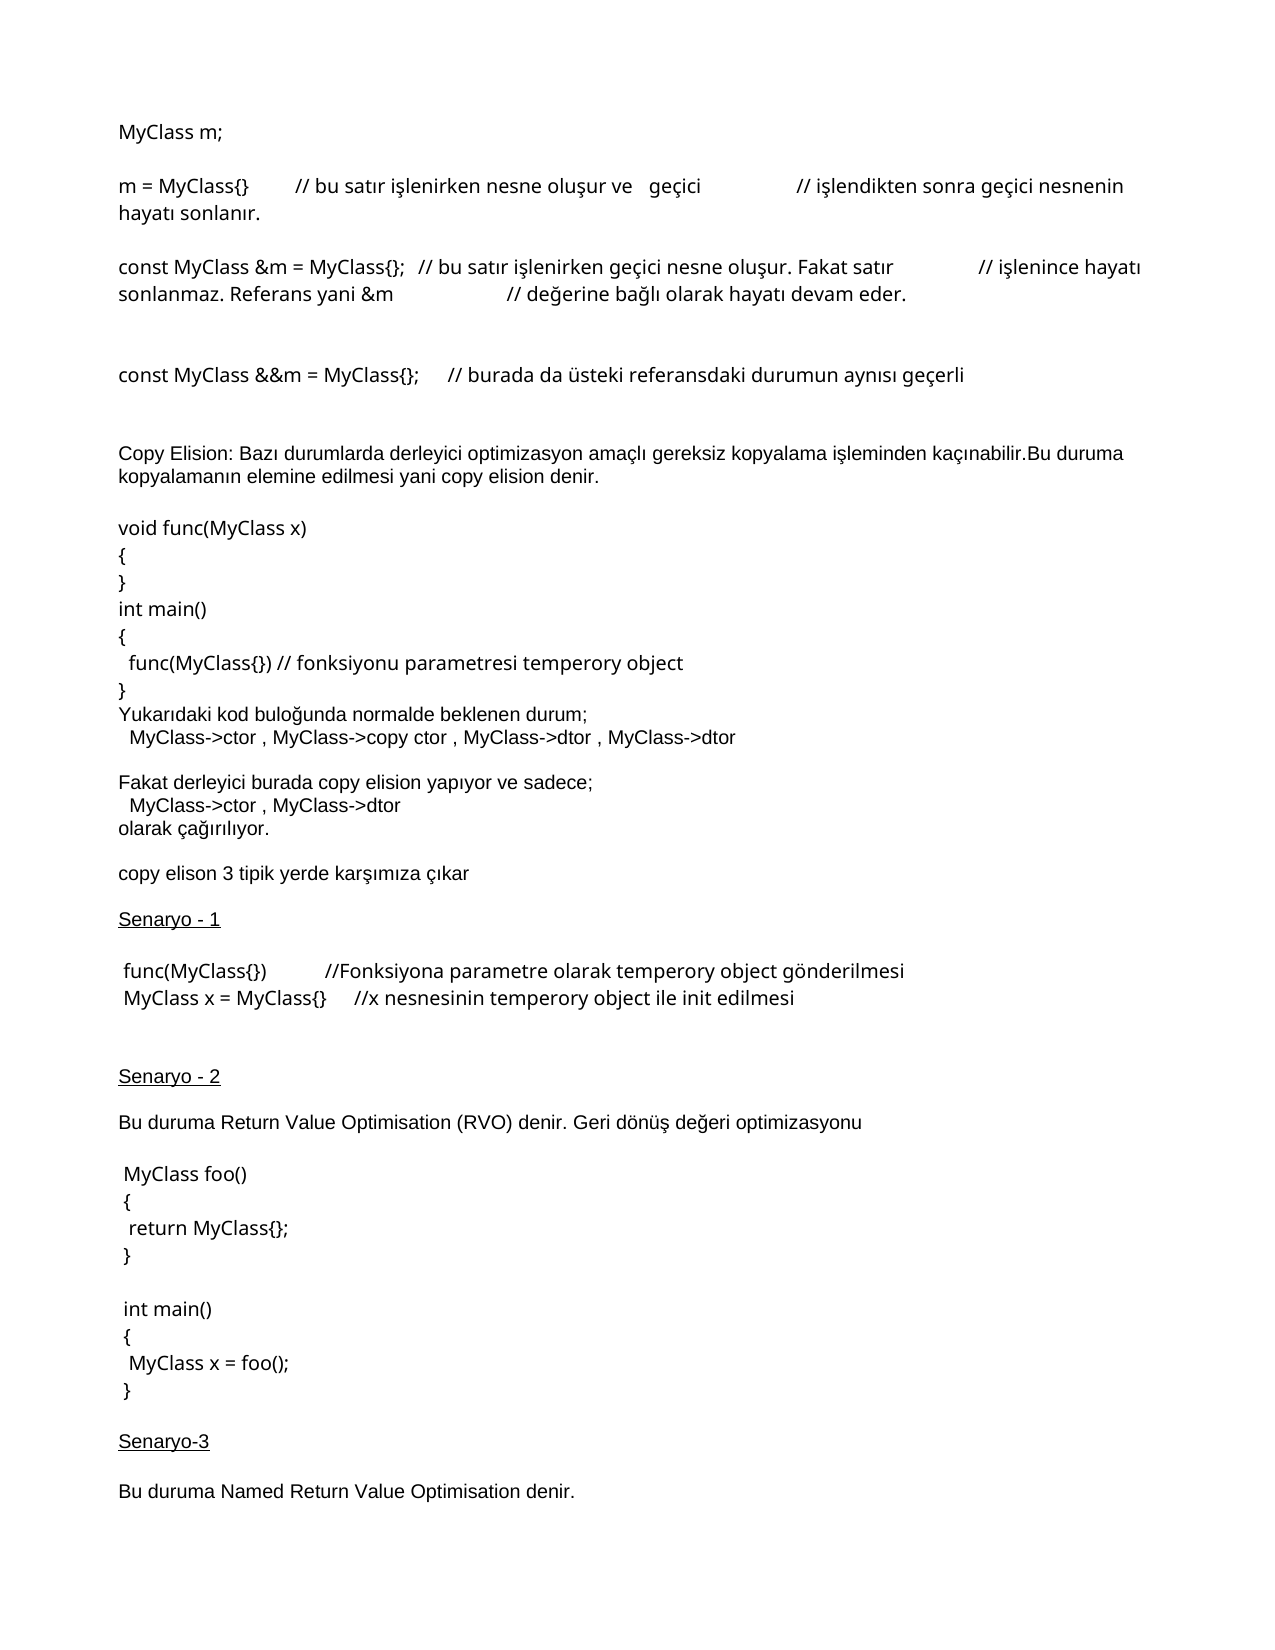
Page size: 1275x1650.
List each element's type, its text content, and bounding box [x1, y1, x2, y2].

text MyClass->ctor , MyClass->dtor [118, 794, 1157, 817]
text MyClass x = MyClass{} //x nesnesinin temperory object ile init edilmesi [118, 984, 1157, 1011]
text const MyClass &&m = MyClass{}; // burada da üsteki referansdaki durumun aynısı geçerli [118, 361, 1157, 388]
text return MyClass{}; [118, 1214, 1157, 1241]
text } [118, 1241, 1157, 1268]
text int main() [118, 1295, 1157, 1322]
text copy elison 3 tipik yerde karşımıza çıkar [118, 862, 1157, 885]
text olarak çağırılıyor. [118, 817, 1157, 839]
text void func(MyClass x) [118, 514, 1157, 541]
text Yukarıdaki kod buloğunda normalde beklenen durum; [118, 703, 1157, 726]
text func(MyClass{}) //Fonksiyona parametre olarak temperory object gönderilmesi [118, 957, 1157, 984]
text { [118, 1187, 1157, 1214]
text MyClass foo() [118, 1160, 1157, 1187]
text Senaryo - 1 [118, 907, 1157, 930]
text } [118, 676, 1157, 703]
text MyClass m; [118, 118, 1157, 145]
text { [118, 622, 1157, 649]
text int main() [118, 595, 1157, 622]
text func(MyClass{}) // fonksiyonu parametresi temperory object [118, 649, 1157, 676]
text Senaryo-3 [118, 1430, 1157, 1453]
text MyClass x = foo(); [118, 1349, 1157, 1376]
text { [118, 541, 1157, 568]
text const MyClass &m = MyClass{}; // bu satır işlenirken geçici nesne oluşur. Fakat satır // işlenince hayatı sonlanmaz. Referans yani &m // değerine bağlı olarak hayatı devam eder. [118, 253, 1157, 307]
text MyClass->ctor , MyClass->copy ctor , MyClass->dtor , MyClass->dtor [118, 726, 1157, 748]
text } [118, 1376, 1157, 1403]
text Bu duruma Return Value Optimisation (RVO) denir. Geri dönüş değeri optimizasyonu [118, 1111, 1157, 1133]
text Senaryo - 2 [118, 1065, 1157, 1088]
text } [118, 568, 1157, 595]
text Bu duruma Named Return Value Optimisation denir. [118, 1480, 1157, 1502]
text m = MyClass{} // bu satır işlenirken nesne oluşur ve geçici // işlendikten sonra geçici nesnenin hayatı sonlanır. [118, 172, 1157, 226]
text Copy Elision: Bazı durumlarda derleyici optimizasyon amaçlı gereksiz kopyalama işleminden kaçınabilir.Bu duruma kopyalamanın elemine edilmesi yani copy elision denir. [118, 442, 1157, 487]
text Fakat derleyici burada copy elision yapıyor ve sadece; [118, 771, 1157, 794]
text { [118, 1322, 1157, 1349]
